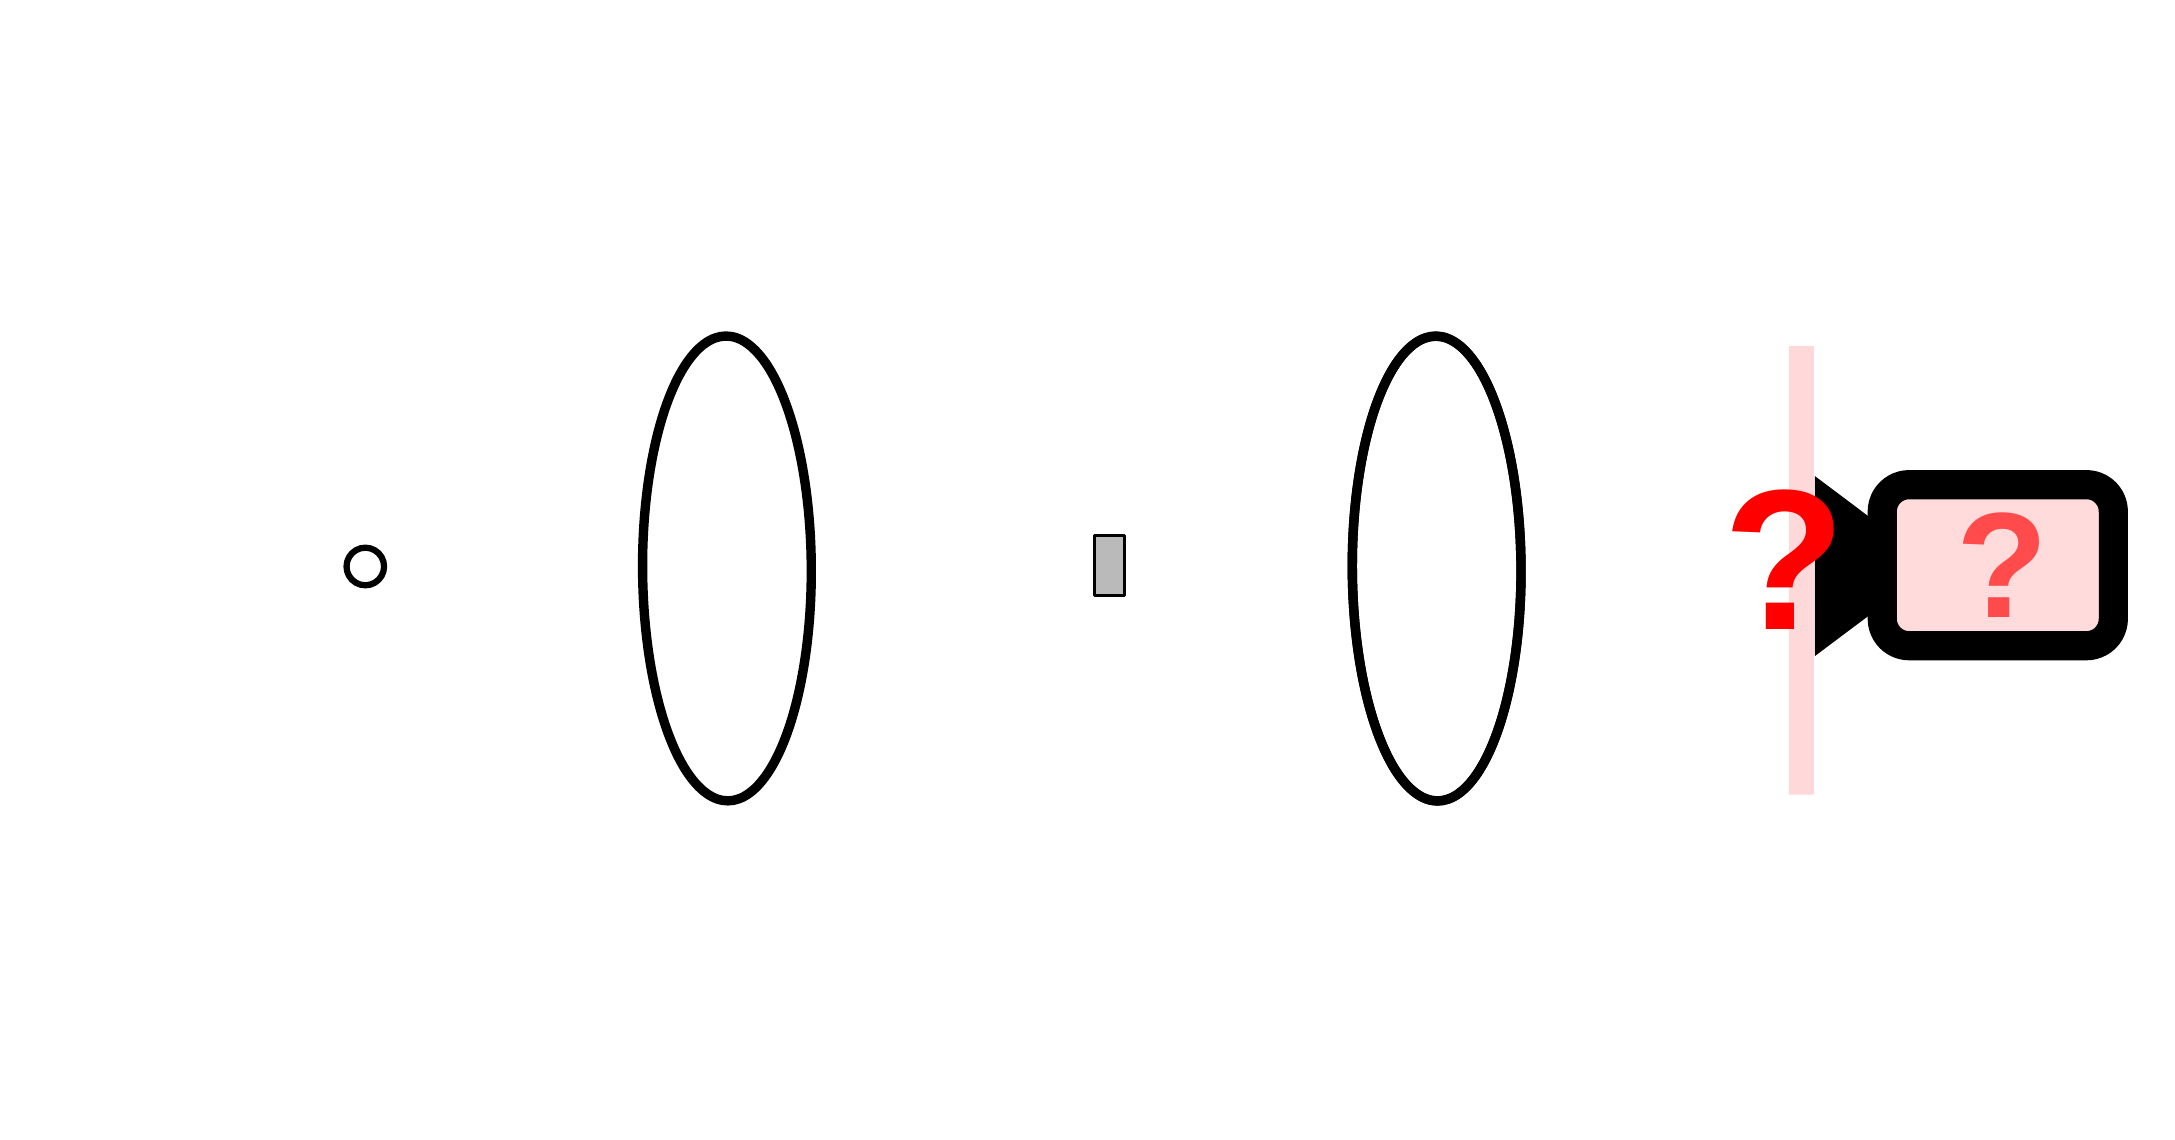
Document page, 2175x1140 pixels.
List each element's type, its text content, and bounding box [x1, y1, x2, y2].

text_box ? [1941, 473, 2064, 657]
text_box [1357, 341, 1516, 796]
text_box ? [1680, 441, 1891, 680]
text_box [1891, 484, 1941, 646]
text_box [2064, 484, 2114, 646]
text_box [1094, 535, 1125, 596]
text_box [642, 336, 812, 801]
